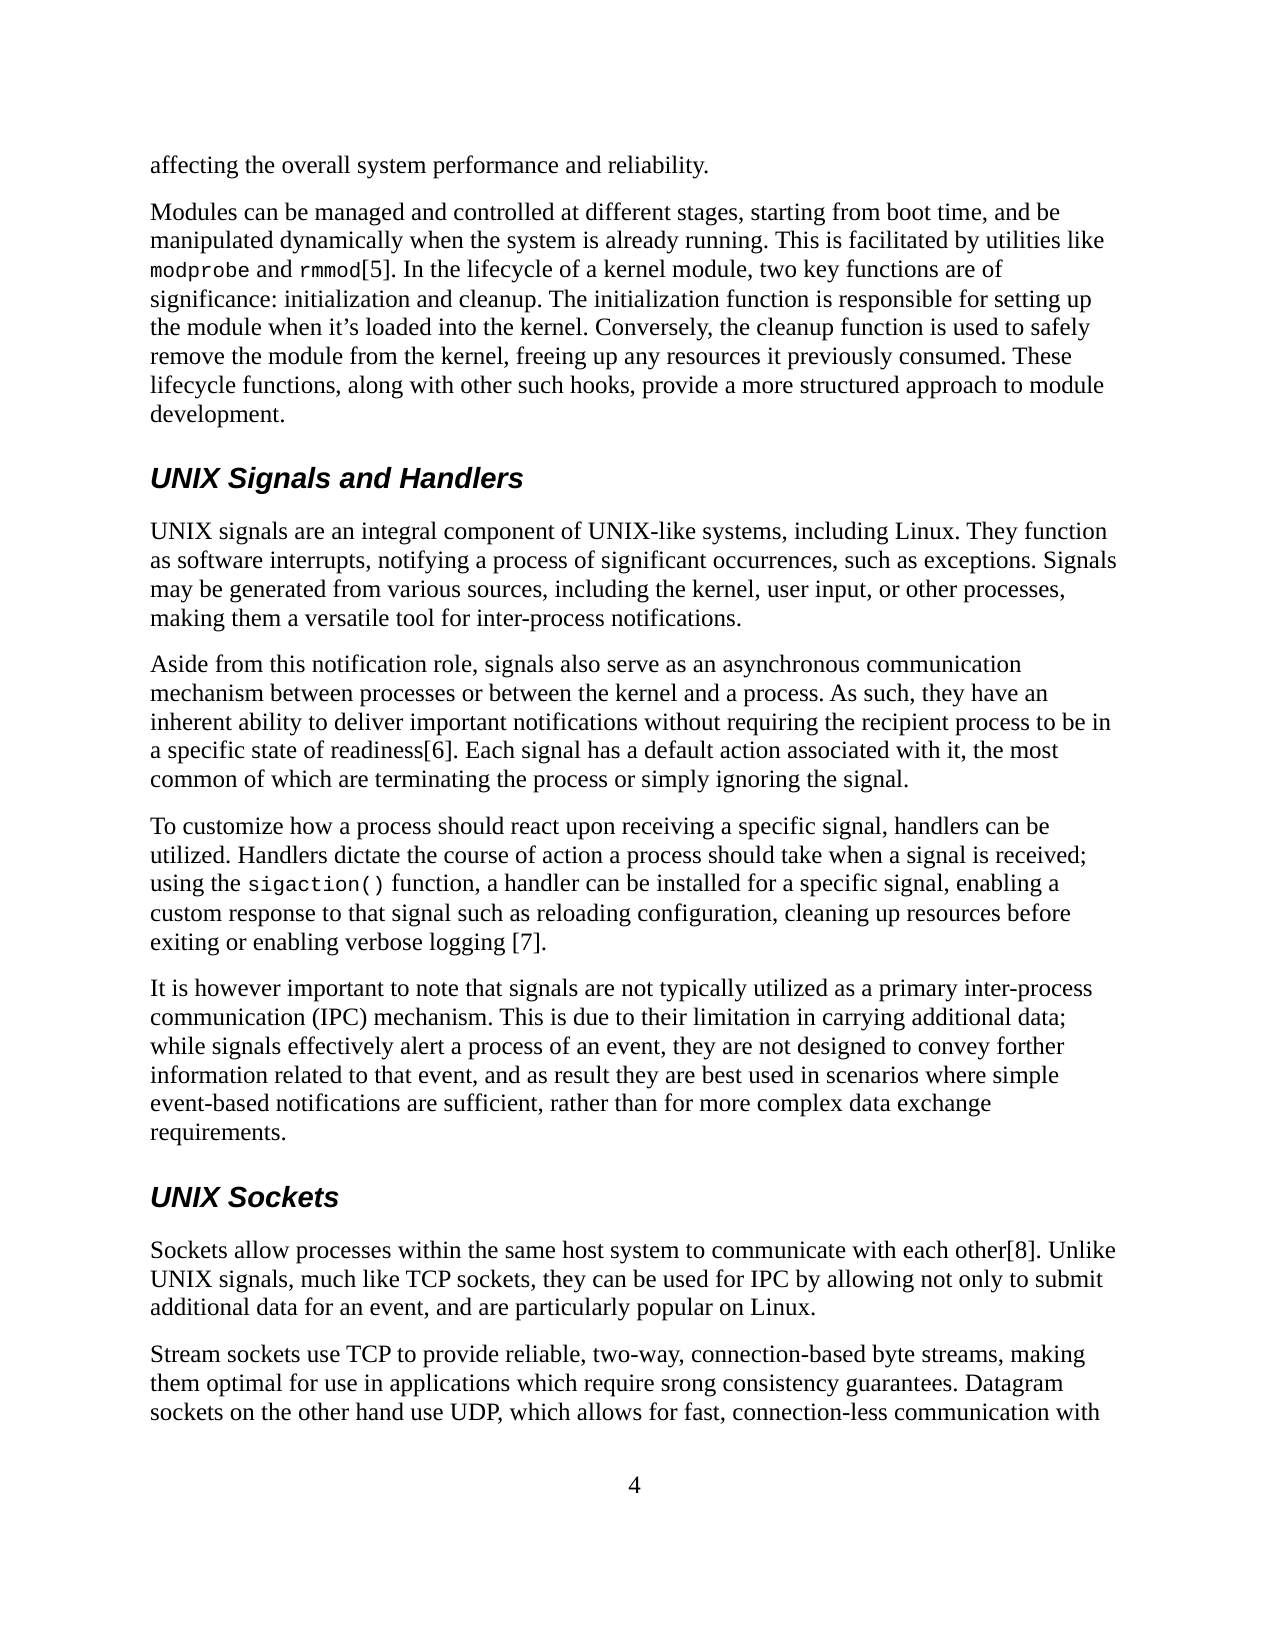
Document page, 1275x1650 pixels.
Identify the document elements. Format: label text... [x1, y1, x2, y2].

text It is however important to note that signals are not typically utilized as a primary inter-process communication (IPC) mechanism. This is due to their limitation in carrying additional data; while signals effectively alert a process of an event, they are not designed to convey forther information related to that event, and as result they are best used in scenarios where simple event-based notifications are sufficient, rather than for more complex data exchange requirements. [150, 973, 1125, 1146]
text UNIX signals are an integral component of UNIX-like systems, including Linux. They function as software interrupts, notifying a process of significant occurrences, such as exceptions. Signals may be generated from various sources, including the kernel, user input, or other processes, making them a versatile tool for inter-process notifications. [150, 516, 1125, 631]
text affecting the overall system performance and reliability. [150, 150, 1125, 179]
subtitle UNIX Signals and Handlers [150, 461, 1125, 495]
text To customize how a process should react upon receiving a specific signal, handlers can be utilized. Handlers dictate the course of action a process should take when a signal is received; using the sigaction() function, a handler can be installed for a specific signal, enabling a custom response to that signal such as reloading configuration, cleaning up resources before exiting or enabling verbose logging [7]. [150, 811, 1125, 956]
text Modules can be managed and controlled at different stages, starting from boot time, and be manipulated dynamically when the system is already running. This is facilitated by utilities like modprobe and rmmod[5]. In the lifecycle of a kernel module, two key functions are of significance: initialization and cleanup. The initialization function is responsible for setting up the module when it’s loaded into the kernel. Conversely, the cleanup function is used to safely remove the module from the kernel, freeing up any resources it previously consumed. These lifecycle functions, along with other such hooks, provide a more structured approach to module development. [150, 197, 1125, 427]
text Aside from this notification role, signals also serve as an asynchronous communication mechanism between processes or between the kernel and a process. As such, they have an inherent ability to deliver important notifications without requiring the recipient process to be in a specific state of readiness[6]. Each signal has a default action associated with it, the most common of which are terminating the process or simply ignoring the signal. [150, 649, 1125, 793]
subtitle UNIX Sockets [150, 1180, 1125, 1213]
text Stream sockets use TCP to provide reliable, two-way, connection-based byte streams, making them optimal for use in applications which require srong consistency guarantees. Datagram sockets on the other hand use UDP, which allows for fast, connection-less communication with [150, 1339, 1125, 1425]
text Sockets allow processes within the same host system to communicate with each other[8]. Unlike UNIX signals, much like TCP sockets, they can be used for IPC by allowing not only to submit additional data for an event, and are particularly popular on Linux. [150, 1235, 1125, 1321]
